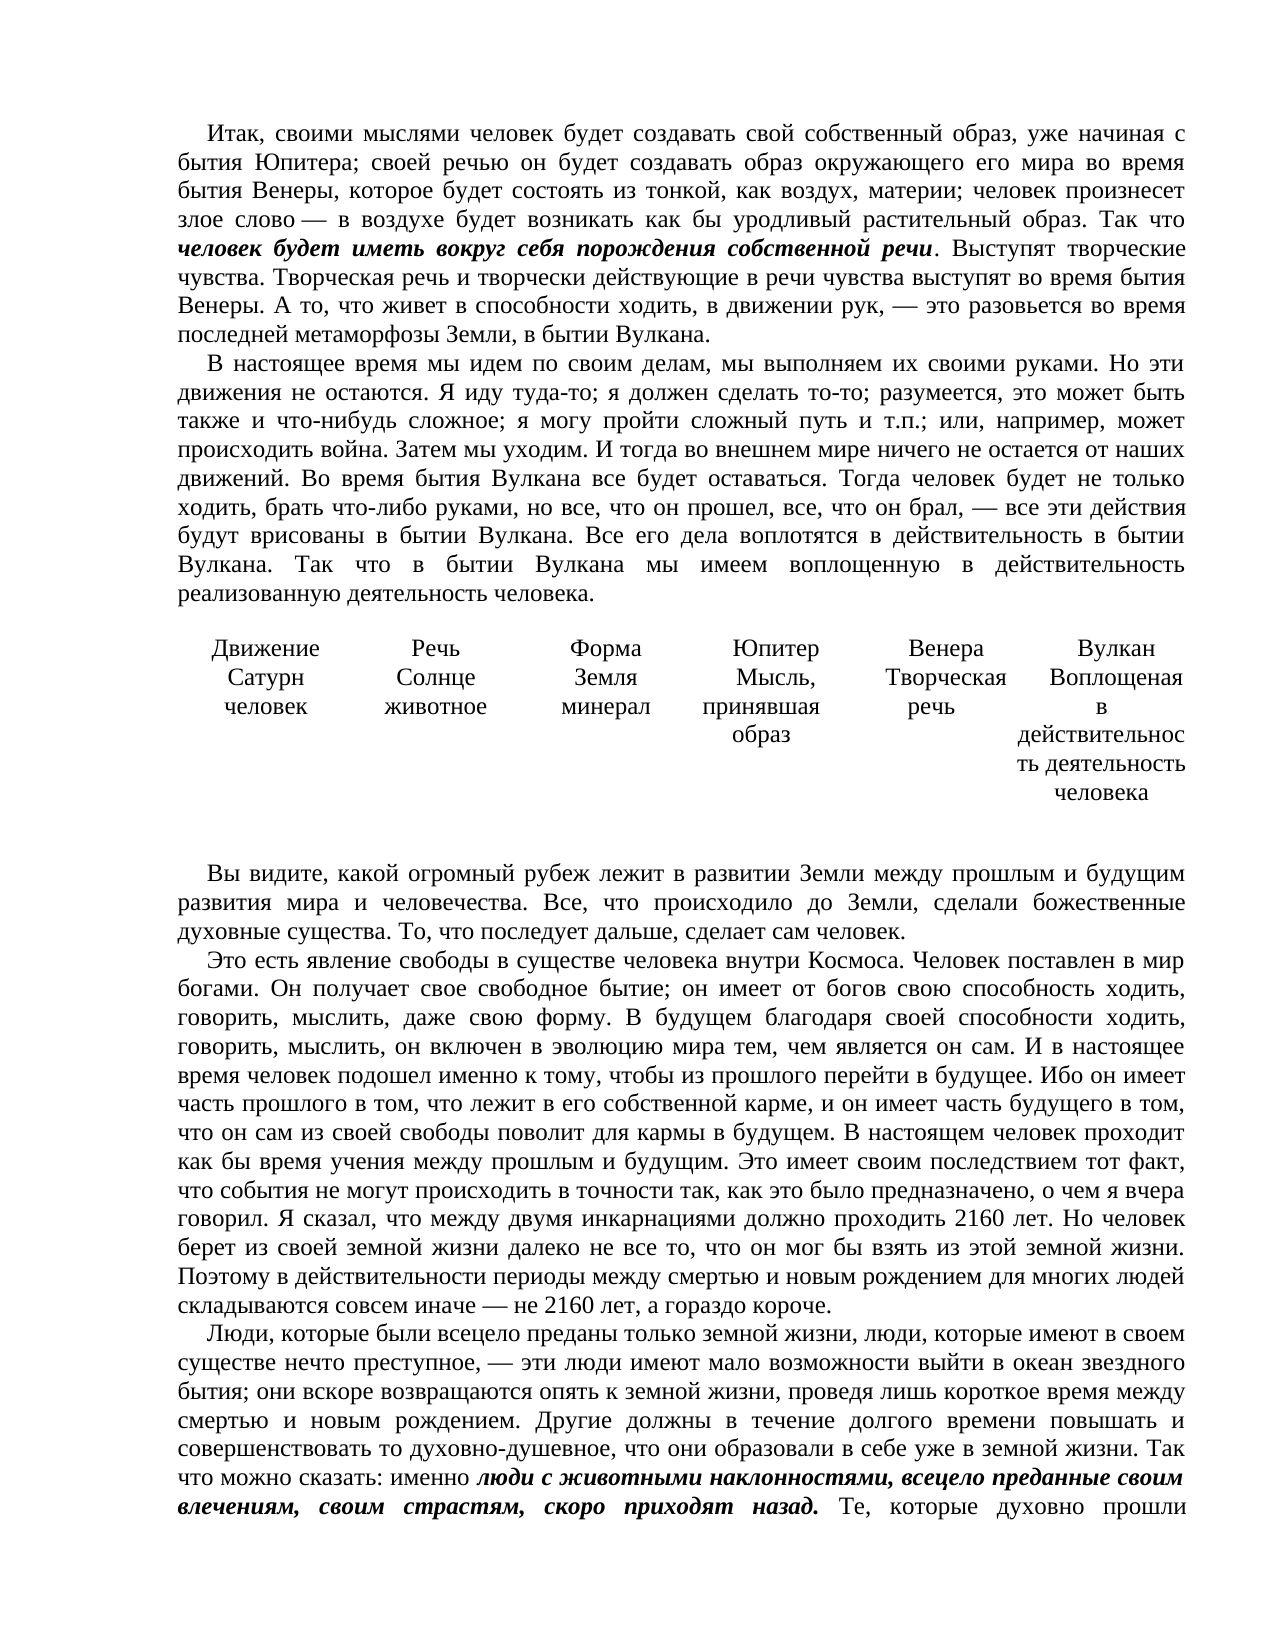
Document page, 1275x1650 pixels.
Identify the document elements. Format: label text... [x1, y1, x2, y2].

table_header Венера [846, 633, 1016, 662]
text Люди, которые были всецело преданы только земной жизни, люди, которые имеют в своем существе нечто преступное, — эти люди имеют мало возможности выйти в океан звездного бытия; они вскоре возвращаются опять к земной жизни, проведя лишь короткое время между смертью и новым рождением. Другие должны в течение долгого времени повышать и совершенствовать то духовно-душевное, что они образовали в себе уже в земной жизни. Так что можно сказать: именно люди с животными наклонностями, всецело преданные своим влечениям, своим страстям, скоро приходят назад. Те, которые духовно прошли [177, 1318, 1186, 1520]
table_header Юпитер [676, 633, 846, 662]
table_cell Воплощеная в действительность деятельность человека [1016, 662, 1186, 806]
table_cell человек [166, 691, 336, 806]
table_header Форма [506, 633, 676, 662]
table_cell Творческая речь [846, 662, 1016, 806]
text Вы видите, какой огромный рубеж лежит в развитии Земли между прошлым и будущим развития мира и человечества. Все, что происходило до Земли, сделали божественные духовные существа. То, что последует дальше, сделает сам человек. [177, 858, 1186, 945]
table_cell животное [336, 691, 506, 806]
table_cell минерал [506, 691, 676, 806]
table_cell Сатурн [166, 662, 336, 691]
table_cell Земля [506, 662, 676, 691]
table_header Вулкан [1016, 633, 1186, 662]
table_header Речь [336, 633, 506, 662]
text В настоящее время мы идем по своим делам, мы выполняем их своими руками. Но эти движения не остаются. Я иду туда-то; я должен сделать то-то; разумеется, это может быть также и что-нибудь сложное; я могу пройти сложный путь и т.п.; или, например, может происходить война. Затем мы уходим. И тогда во внешнем мире ничего не остается от наших движений. Во время бытия Вулкана все будет оставаться. Тогда человек будет не только ходить, брать что-либо руками, но все, что он прошел, все, что он брал, — все эти действия будут врисованы в бытии Вулкана. Все его дела воплотятся в действительность в бытии Вулкана. Так что в бытии Вулкана мы имеем воплощенную в действительность реализованную деятельность человека. [177, 348, 1186, 607]
text Это есть явление свободы в существе человека внутри Космоса. Человек поставлен в мир богами. Он получает свое свободное бытие; он имеет от богов свою способность ходить, говорить, мыслить, даже свою форму. В будущем благодаря своей способности ходить, говорить, мыслить, он включен в эволюцию мира тем, чем является он сам. И в настоящее время человек подошел именно к тому, чтобы из прошлого перейти в будущее. Ибо он имеет часть прошлого в том, что лежит в его собственной карме, и он имеет часть будущего в том, что он сам из своей свободы поволит для кармы в будущем. В настоящем человек проходит как бы время учения между прошлым и будущим. Это имеет своим последствием тот факт, что события не могут происходить в точности так, как это было предназначено, о чем я вчера говорил. Я сказал, что между двумя инкарнациями должно проходить 2160 лет. Но человек берет из своей земной жизни далеко не все то, что он мог бы взять из этой земной жизни. Поэтому в действительности периоды между смертью и новым рождением для многих людей складываются совсем иначе — не 2160 лет, а гораздо короче. [177, 945, 1186, 1318]
table_header Движение [166, 633, 336, 662]
table_cell Мысль, принявшая образ [676, 662, 846, 806]
text Итак, своими мыслями человек будет создавать свой собственный образ, уже начиная с бытия Юпитера; своей речью он будет создавать образ окружающего его мира во время бытия Венеры, которое будет состоять из тонкой, как воздух, материи; человек произнесет злое слово — в воздухе будет возникать как бы уродливый растительный образ. Так что человек будет иметь вокруг себя порождения собственной речи. Выступят творческие чувства. Творческая речь и творчески действующие в речи чувства выступят во время бытия Венеры. А то, что живет в способности ходить, в движении рук, — это разовьется во время последней метаморфозы Земли, в бытии Вулкана. [177, 118, 1186, 348]
table_cell Солнце [336, 662, 506, 691]
